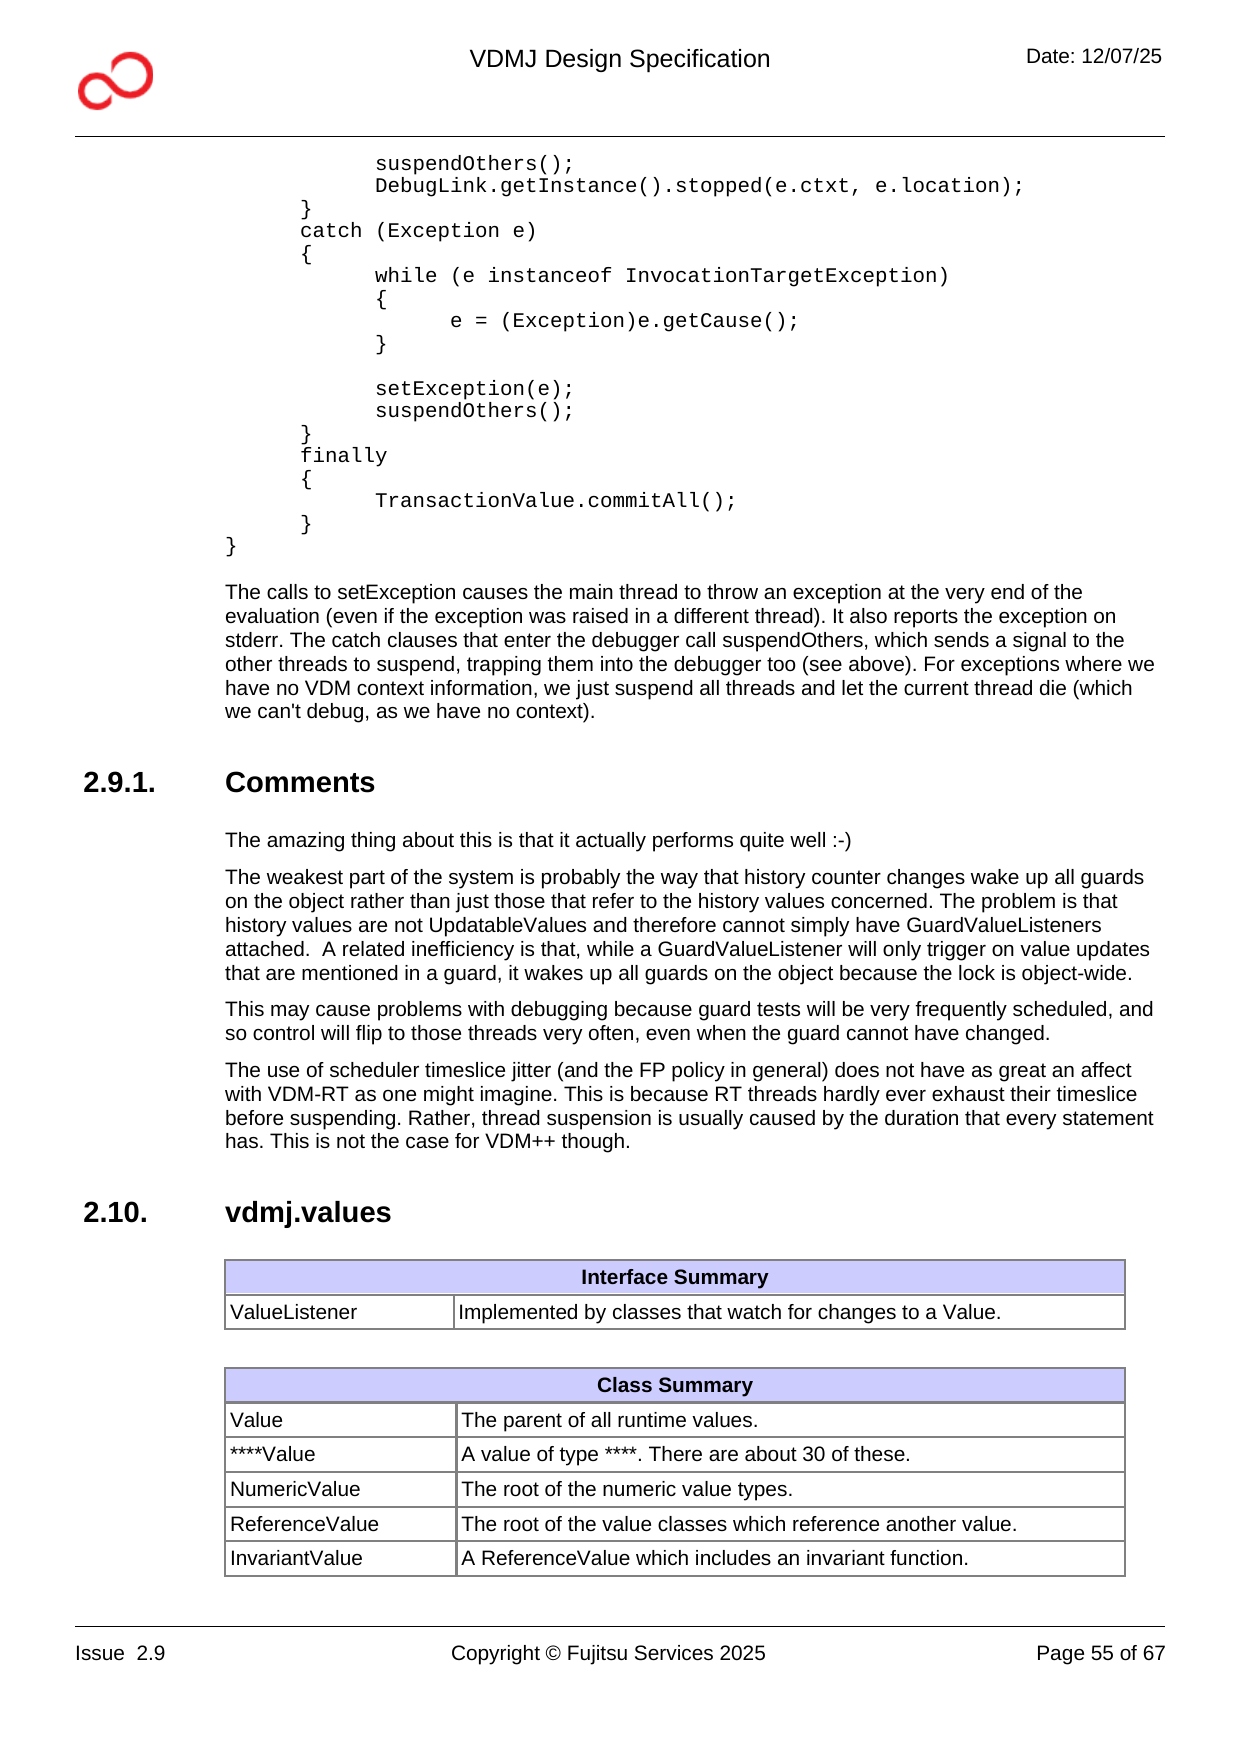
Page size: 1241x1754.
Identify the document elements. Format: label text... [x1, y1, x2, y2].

picture [78, 44, 153, 120]
table_cell The parent of all runtime values. [458, 1404, 1124, 1436]
table_cell ValueListener [226, 1296, 453, 1328]
text This may cause problems with debugging because guard tests will be very frequently scheduled, and so control will flip to those threads very often, even when the guard cannot have changed. [225, 997, 1165, 1045]
text finally [225, 445, 1165, 467]
table_header Interface Summary [226, 1261, 1124, 1293]
text } [225, 535, 1165, 557]
text } [225, 512, 1165, 535]
subtitle vdmj.values [75, 1196, 1165, 1229]
text suspendOthers(); [225, 400, 1165, 422]
text DebugLink.getInstance().stopped(e.ctxt, e.location); [225, 175, 1165, 197]
text TransactionValue.commitAll(); [225, 490, 1165, 512]
text { [225, 467, 1165, 490]
table_cell The root of the numeric value types. [458, 1473, 1124, 1506]
table_cell A value of type ****. There are about 30 of these. [458, 1438, 1124, 1471]
text while (e instanceof InvocationTargetException) [225, 265, 1165, 287]
table_cell Implemented by classes that watch for changes to a Value. [455, 1296, 1124, 1328]
text } [225, 197, 1165, 220]
text suspendOthers(); [225, 152, 1165, 175]
text } [225, 422, 1165, 445]
table_cell A ReferenceValue which includes an invariant function. [458, 1542, 1124, 1575]
table_cell NumericValue [226, 1473, 455, 1506]
subtitle Comments [75, 766, 1165, 799]
table_cell ****Value [226, 1438, 455, 1471]
text { [225, 242, 1165, 265]
table_cell Value [226, 1404, 455, 1436]
text e = (Exception)e.getCause(); [225, 310, 1165, 332]
text } [225, 332, 1165, 355]
text The weakest part of the system is probably the way that history counter changes wake up all guards on the object rather than just those that refer to the history values concerned. The problem is that history values are not UpdatableValues and therefore cannot simply have GuardValueListeners attached. A related inefficiency is that, while a GuardValueListener will only trigger on value updates that are mentioned in a guard, it wakes up all guards on the object because the lock is object-wide. [225, 865, 1165, 985]
text The calls to setException causes the main thread to throw an exception at the very end of the evaluation (even if the exception was raised in a different thread). It also reports the exception on stderr. The catch clauses that enter the debugger call suspendOthers, which sends a signal to the other threads to suspend, trapping them into the debugger too (see above). For exceptions where we have no VDM context information, we just suspend all threads and let the current thread die (which we can't debug, as we have no context). [225, 580, 1165, 724]
text { [225, 287, 1165, 310]
table_cell ReferenceValue [226, 1508, 455, 1540]
text setException(e); [225, 377, 1165, 400]
text The use of scheduler timeslice jitter (and the FP policy in general) does not have as great an affect with VDM-RT as one might imagine. This is because RT threads hardly ever exhaust their timeslice before suspending. Rather, thread suspension is usually caused by the duration that every statement has. This is not the case for VDM++ though. [225, 1058, 1165, 1154]
text The amazing thing about this is that it actually performs quite well :-) [225, 829, 1165, 853]
table_cell The root of the value classes which reference another value. [458, 1508, 1124, 1540]
text catch (Exception e) [225, 220, 1165, 242]
table_header Class Summary [226, 1369, 1124, 1401]
table_cell InvariantValue [226, 1542, 455, 1575]
